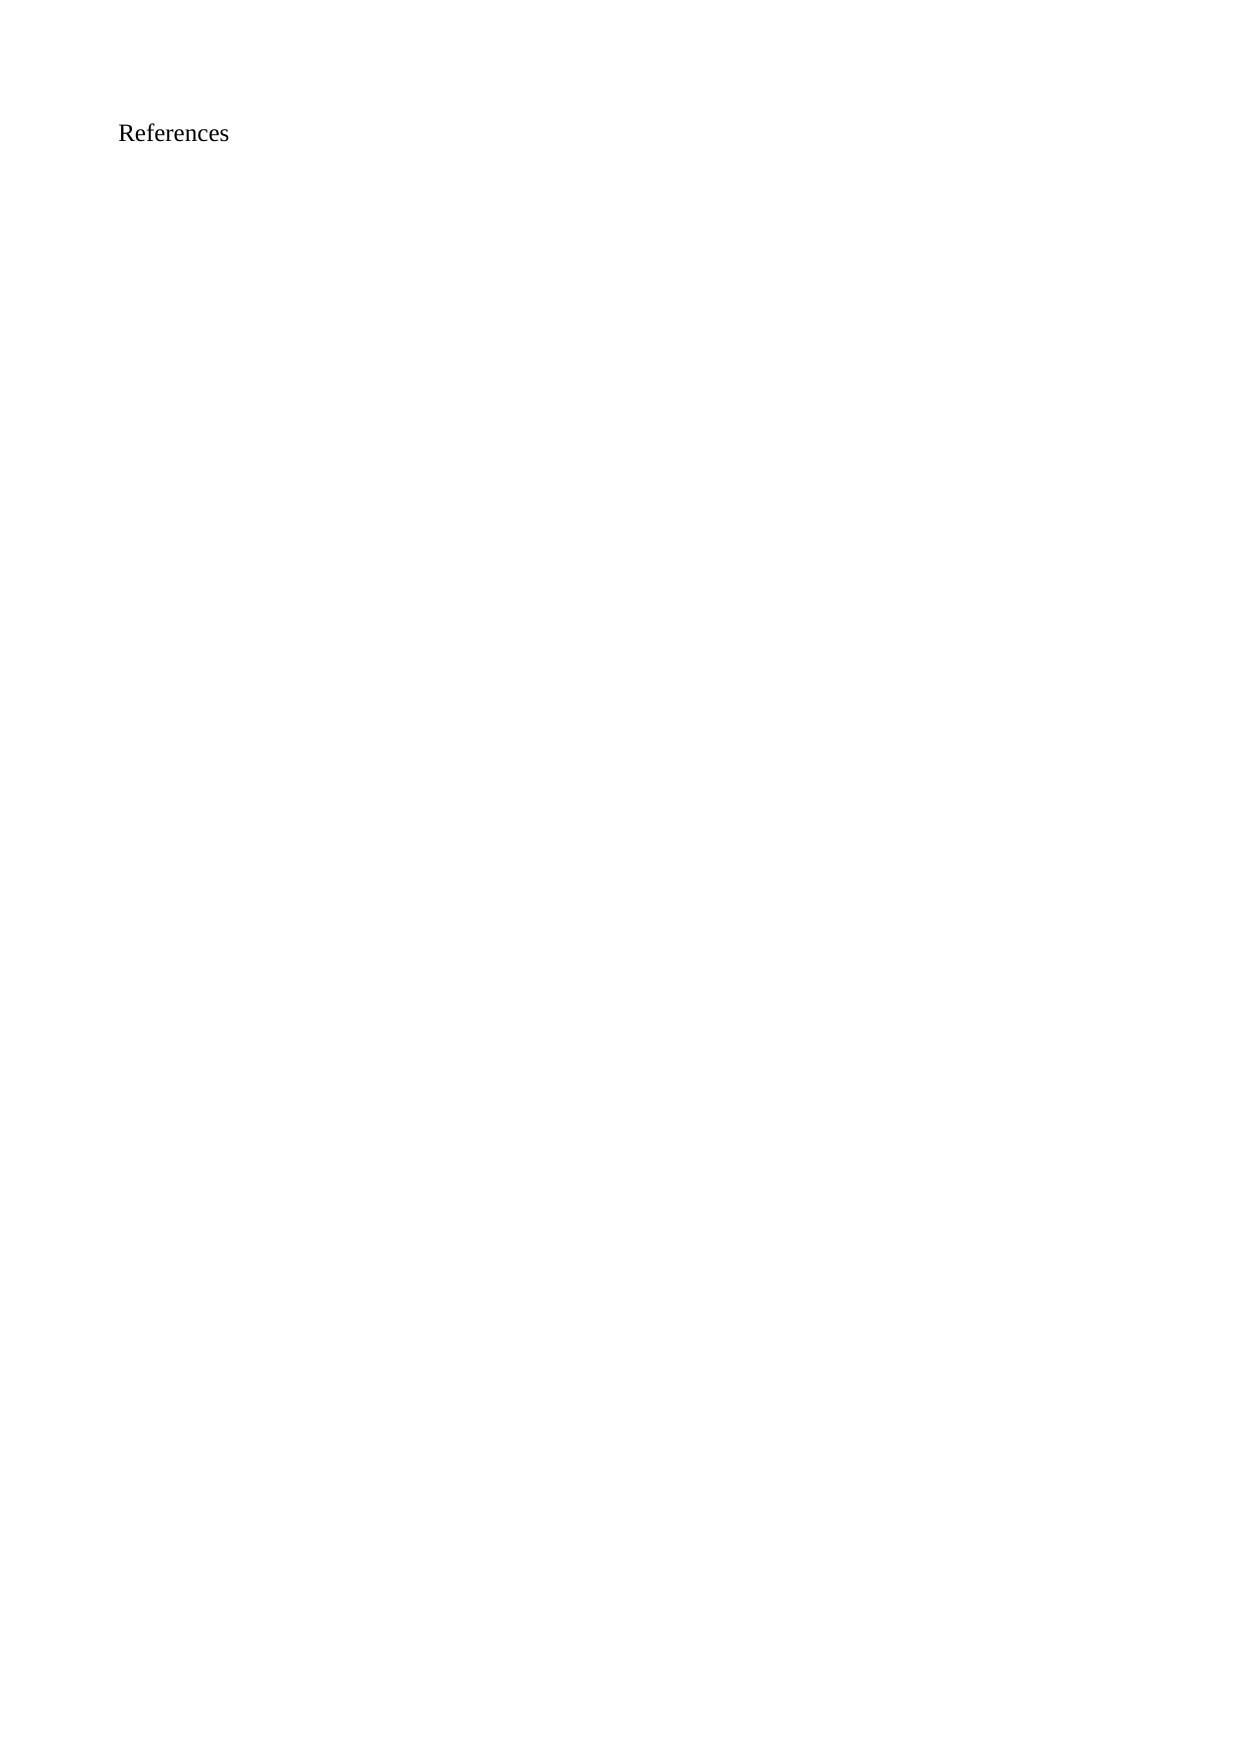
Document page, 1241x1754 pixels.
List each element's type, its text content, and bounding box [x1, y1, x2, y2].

text References [118, 118, 1122, 147]
